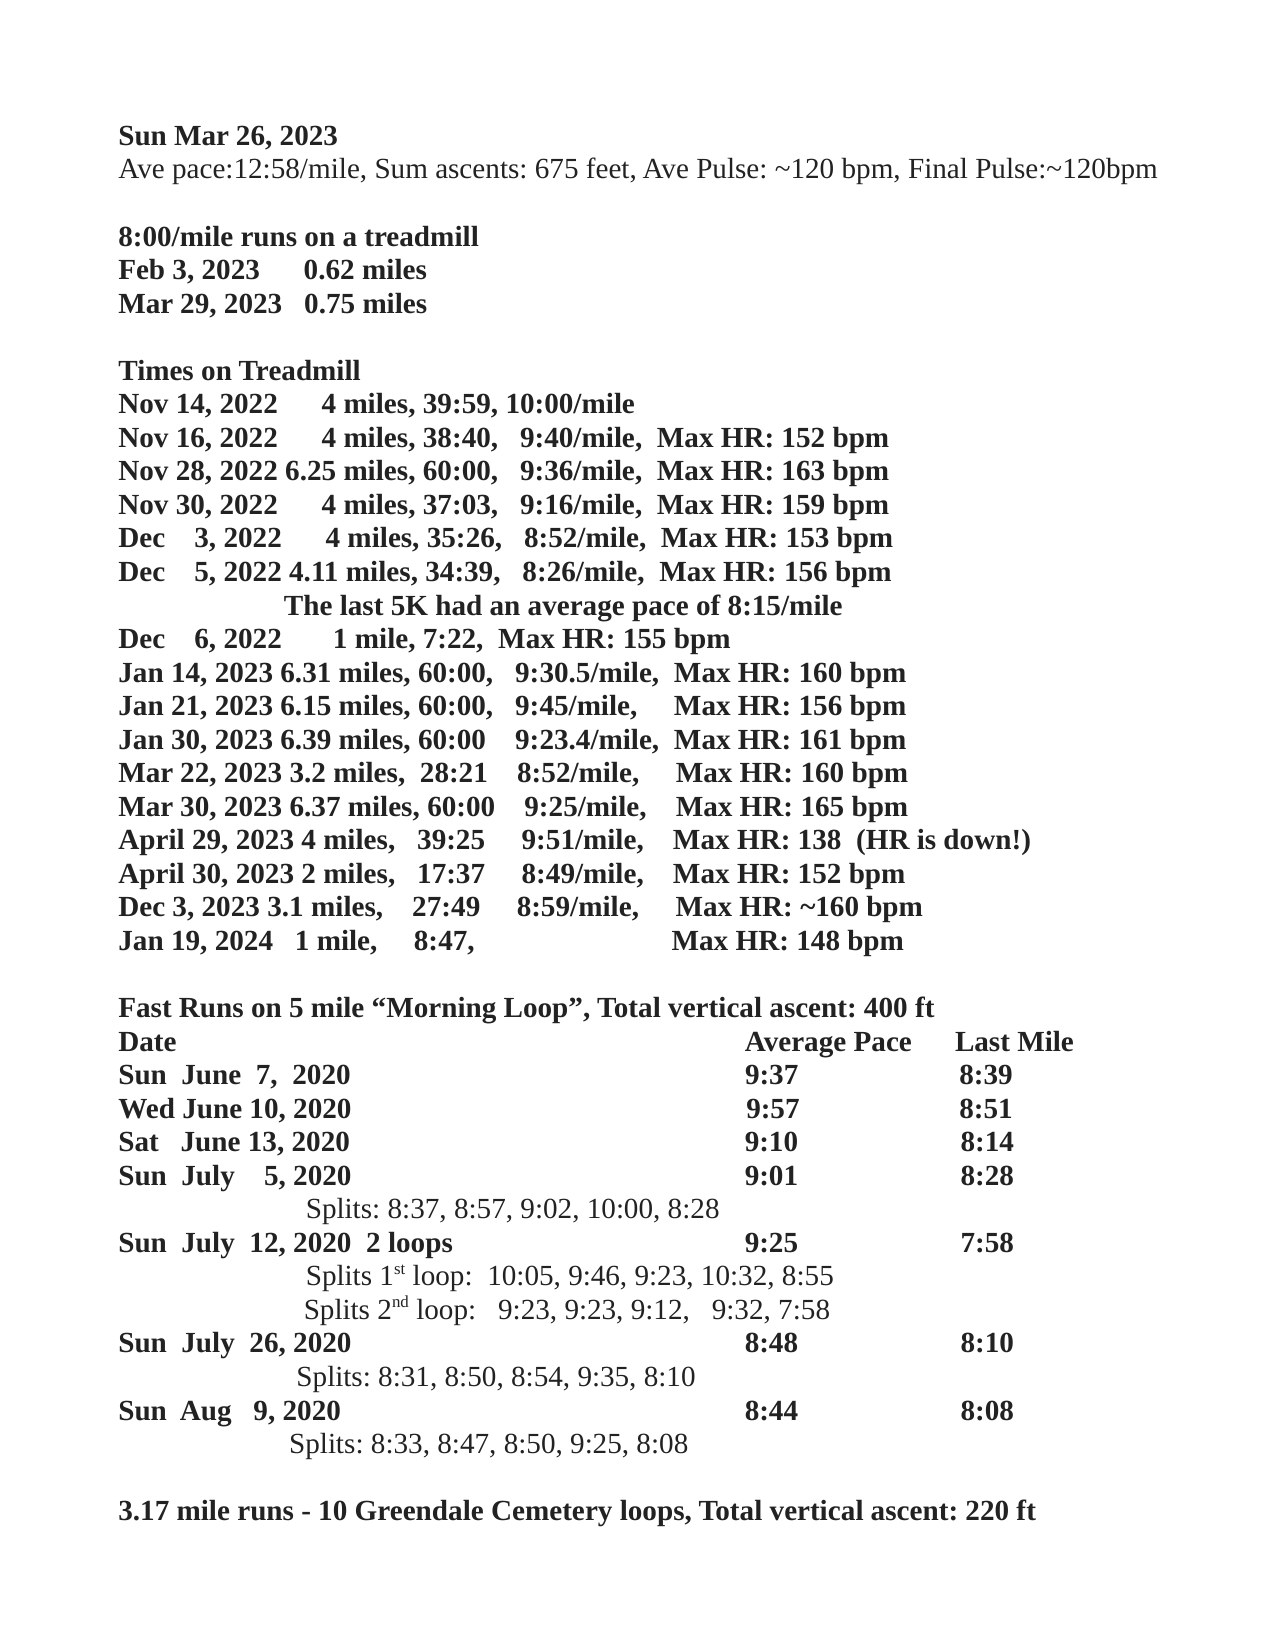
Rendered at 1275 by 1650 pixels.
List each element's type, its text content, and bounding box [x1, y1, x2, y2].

text Nov 30, 2022 4 miles, 37:03, 9:16/mile, Max HR: 159 bpm [118, 487, 1161, 521]
text Sat June 13, 2020 9:10 8:14 Sun July 5, 2020 9:01 8:28 Splits: 8:37, 8:57, 9:02, 10:00, 8:28 Sun July 12, 2020 2 loops 9:25 7:58 Splits 1st loop: 10:05, 9:46, 9:23, 10:32, 8:55 [118, 1124, 1161, 1292]
text Nov 14, 2022 4 miles, 39:59, 10:00/mile [118, 386, 1161, 420]
text Splits 2nd loop: 9:23, 9:23, 9:12, 9:32, 7:58 [118, 1292, 1161, 1326]
text Mar 29, 2023 0.75 miles [118, 286, 1161, 319]
text Dec 6, 2022 1 mile, 7:22, Max HR: 155 bpm [118, 621, 1161, 655]
text Sun Aug 9, 2020 8:44 8:08 Splits: 8:33, 8:47, 8:50, 9:25, 8:08 [118, 1393, 1161, 1460]
text Fast Runs on 5 mile “Morning Loop”, Total vertical ascent: 400 ft [118, 990, 1161, 1024]
text Dec 3, 2022 4 miles, 35:26, 8:52/mile, Max HR: 153 bpm [118, 521, 1161, 554]
text Wed June 10, 2020 9:57 8:51 [118, 1091, 1161, 1124]
text Ave pace:12:58/mile, Sum ascents: 675 feet, Ave Pulse: ~120 bpm, Final Pulse:~120bpm [118, 152, 1161, 185]
text Nov 16, 2022 4 miles, 38:40, 9:40/mile, Max HR: 152 bpm [118, 420, 1161, 453]
text Jan 30, 2023 6.39 miles, 60:00 9:23.4/mile, Max HR: 161 bpm [118, 722, 1161, 755]
text Dec 5, 2022 4.11 miles, 34:39, 8:26/mile, Max HR: 156 bpm [118, 554, 1161, 588]
text April 29, 2023 4 miles, 39:25 9:51/mile, Max HR: 138 (HR is down!) [118, 822, 1161, 856]
text April 30, 2023 2 miles, 17:37 8:49/mile, Max HR: 152 bpm [118, 856, 1161, 889]
text Sun July 26, 2020 8:48 8:10 Splits: 8:31, 8:50, 8:54, 9:35, 8:10 [118, 1326, 1161, 1393]
text Sun June 7, 2020 9:37 8:39 [118, 1057, 1161, 1091]
text Jan 14, 2023 6.31 miles, 60:00, 9:30.5/mile, Max HR: 160 bpm [118, 655, 1161, 688]
text Times on Treadmill [118, 353, 1161, 386]
text Dec 3, 2023 3.1 miles, 27:49 8:59/mile, Max HR: ~160 bpm [118, 889, 1161, 923]
text Jan 21, 2023 6.15 miles, 60:00, 9:45/mile, Max HR: 156 bpm [118, 688, 1161, 722]
text 8:00/mile runs on a treadmill [118, 219, 1161, 252]
text The last 5K had an average pace of 8:15/mile [118, 588, 1161, 621]
text Mar 30, 2023 6.37 miles, 60:00 9:25/mile, Max HR: 165 bpm [118, 789, 1161, 822]
text Sun Mar 26, 2023 [118, 118, 1161, 152]
list 3.17 mile runs - 10 Greendale Cemetery loops, Total vertical ascent: 220 ft [118, 1493, 1161, 1527]
text Jan 19, 2024 1 mile, 8:47, Max HR: 148 bpm [118, 923, 1161, 957]
text Date Average Pace Last Mile [118, 1024, 1161, 1057]
text Feb 3, 2023 0.62 miles [118, 252, 1161, 286]
text Mar 22, 2023 3.2 miles, 28:21 8:52/mile, Max HR: 160 bpm [118, 755, 1161, 789]
text Nov 28, 2022 6.25 miles, 60:00, 9:36/mile, Max HR: 163 bpm [118, 453, 1161, 487]
